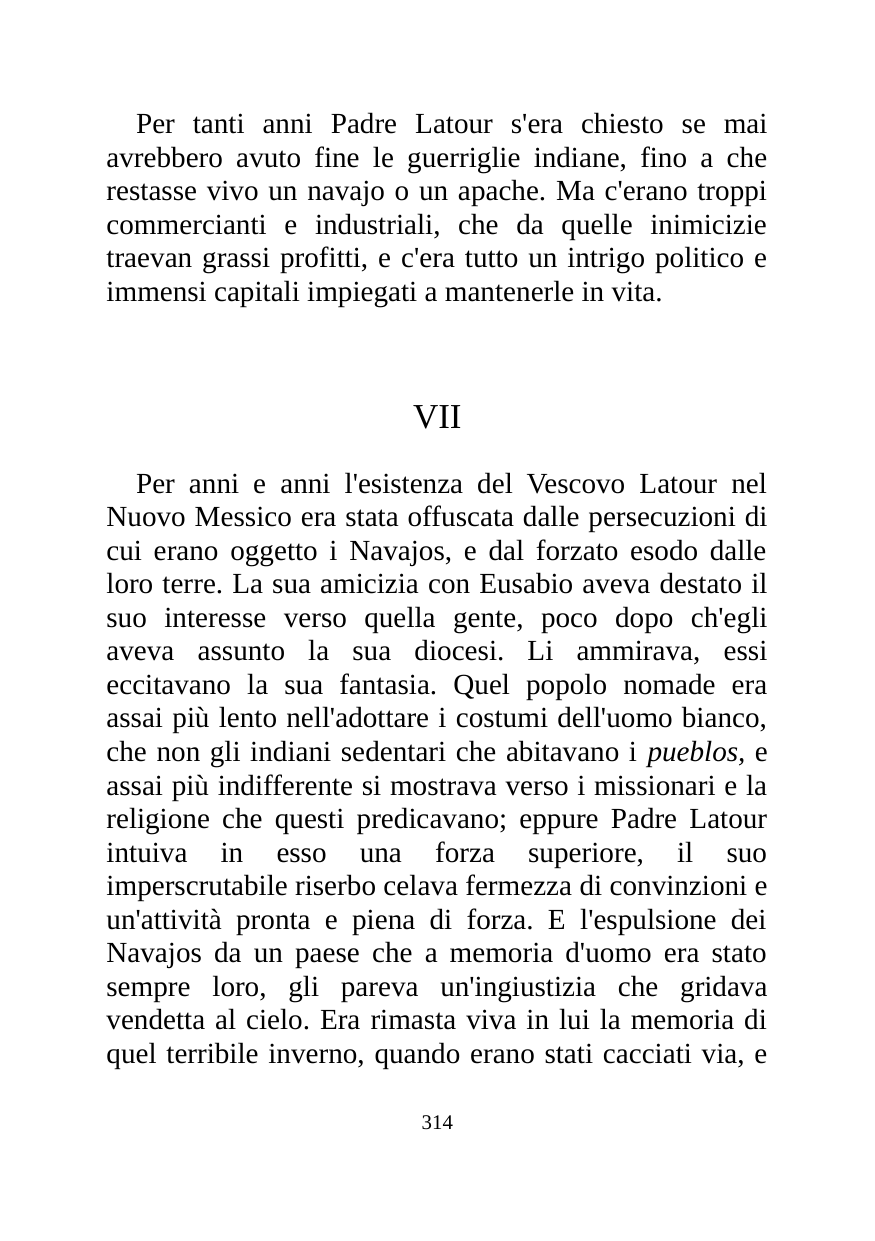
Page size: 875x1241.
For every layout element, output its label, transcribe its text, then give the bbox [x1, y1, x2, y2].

subtitle VII [106, 396, 768, 436]
text Per tanti anni Padre Latour s'era chiesto se mai avrebbero avuto fine le guerriglie indiane, fino a che restasse vivo un navajo o un apache. Ma c'erano troppi commercianti e industriali, che da quelle inimicizie traevan grassi profitti, e c'era tutto un intrigo politico e immensi capitali impiegati a mantenerle in vita. [106, 106, 768, 307]
text Per anni e anni l'esistenza del Vescovo Latour nel Nuovo Messico era stata offuscata dalle persecuzioni di cui erano oggetto i Navajos, e dal forzato esodo dalle loro terre. La sua amicizia con Eusabio aveva destato il suo interesse verso quella gente, poco dopo ch'egli aveva assunto la sua diocesi. Li ammirava, essi eccitavano la sua fantasia. Quel popolo nomade era assai più lento nell'adottare i costumi dell'uomo bianco, che non gli indiani sedentari che abitavano i pueblos, e assai più indifferente si mostrava verso i missionari e la religione che questi predicavano; eppure Padre Latour intuiva in esso una forza superiore, il suo imperscrutabile riserbo celava fermezza di convinzioni e un'attività pronta e piena di forza. E l'espulsione dei Navajos da un paese che a memoria d'uomo era stato sempre loro, gli pareva un'ingiustizia che gridava vendetta al cielo. Era rimasta viva in lui la memoria di quel terribile inverno, quando erano stati cacciati via, e [106, 466, 768, 1069]
